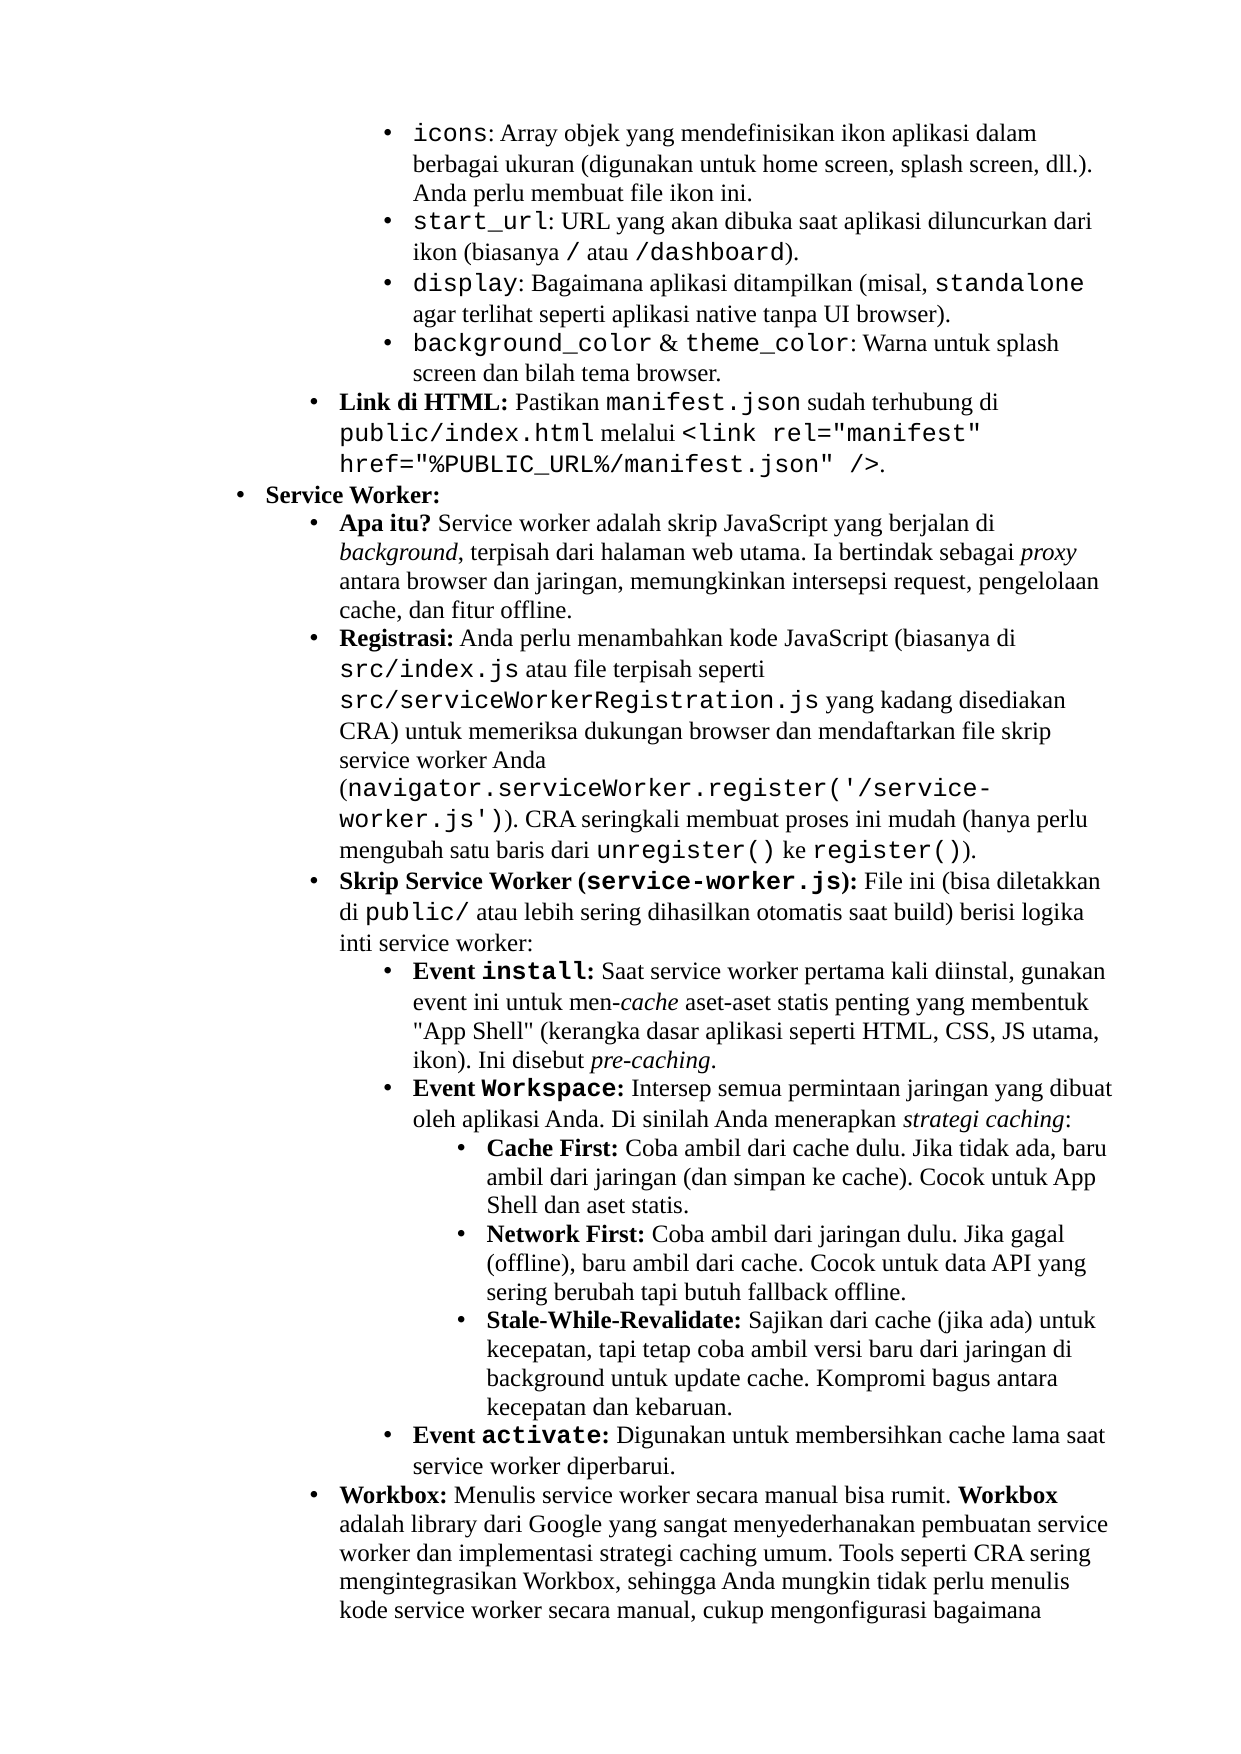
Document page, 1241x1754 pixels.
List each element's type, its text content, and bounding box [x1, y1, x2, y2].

list Service Worker: [236, 480, 1122, 508]
list display: Bagaimana aplikasi ditampilkan (misal, standalone agar terlihat seperti aplikasi native tanpa UI browser). [383, 268, 1122, 328]
list icons: Array objek yang mendefinisikan ikon aplikasi dalam berbagai ukuran (digunakan untuk home screen, splash screen, dll.). Anda perlu membuat file ikon ini. [383, 118, 1122, 206]
list Skrip Service Worker (service-worker.js): File ini (bisa diletakkan di public/ atau lebih sering dihasilkan otomatis saat build) berisi logika inti service worker: [309, 866, 1122, 956]
list Registrasi: Anda perlu menambahkan kode JavaScript (biasanya di src/index.js atau file terpisah seperti src/serviceWorkerRegistration.js yang kadang disediakan CRA) untuk memeriksa dukungan browser dan mendaftarkan file skrip service worker Anda (navigator.serviceWorker.register('/service-worker.js')). CRA seringkali membuat proses ini mudah (hanya perlu mengubah satu baris dari unregister() ke register()). [309, 623, 1122, 866]
list start_url: URL yang akan dibuka saat aplikasi diluncurkan dari ikon (biasanya / atau /dashboard). [383, 206, 1122, 268]
list Stale-While-Revalidate: Sajikan dari cache (jika ada) untuk kecepatan, tapi tetap coba ambil versi baru dari jaringan di background untuk update cache. Kompromi bagus antara kecepatan dan kebaruan. [457, 1306, 1122, 1421]
list Network First: Coba ambil dari jaringan dulu. Jika gagal (offline), baru ambil dari cache. Cocok untuk data API yang sering berubah tapi butuh fallback offline. [457, 1219, 1122, 1306]
list Workbox: Menulis service worker secara manual bisa rumit. Workbox adalah library dari Google yang sangat menyederhanakan pembuatan service worker dan implementasi strategi caching umum. Tools seperti CRA sering mengintegrasikan Workbox, sehingga Anda mungkin tidak perlu menulis kode service worker secara manual, cukup mengonfigurasi bagaimana [309, 1480, 1122, 1624]
list Cache First: Coba ambil dari cache dulu. Jika tidak ada, baru ambil dari jaringan (dan simpan ke cache). Cocok untuk App Shell dan aset statis. [457, 1133, 1122, 1219]
list Link di HTML: Pastikan manifest.json sudah terhubung di public/index.html melalui <link rel="manifest" href="%PUBLIC_URL%/manifest.json" />. [309, 387, 1122, 480]
list Event activate: Digunakan untuk membersihkan cache lama saat service worker diperbarui. [383, 1421, 1122, 1480]
list Apa itu? Service worker adalah skrip JavaScript yang berjalan di background, terpisah dari halaman web utama. Ia bertindak sebagai proxy antara browser dan jaringan, memungkinkan intersepsi request, pengelolaan cache, dan fitur offline. [309, 508, 1122, 623]
list Event install: Saat service worker pertama kali diinstal, gunakan event ini untuk men-cache aset-aset statis penting yang membentuk "App Shell" (kerangka dasar aplikasi seperti HTML, CSS, JS utama, ikon). Ini disebut pre-caching. [383, 956, 1122, 1073]
list Event Workspace: Intersep semua permintaan jaringan yang dibuat oleh aplikasi Anda. Di sinilah Anda menerapkan strategi caching: [383, 1073, 1122, 1133]
list background_color & theme_color: Warna untuk splash screen dan bilah tema browser. [383, 328, 1122, 387]
